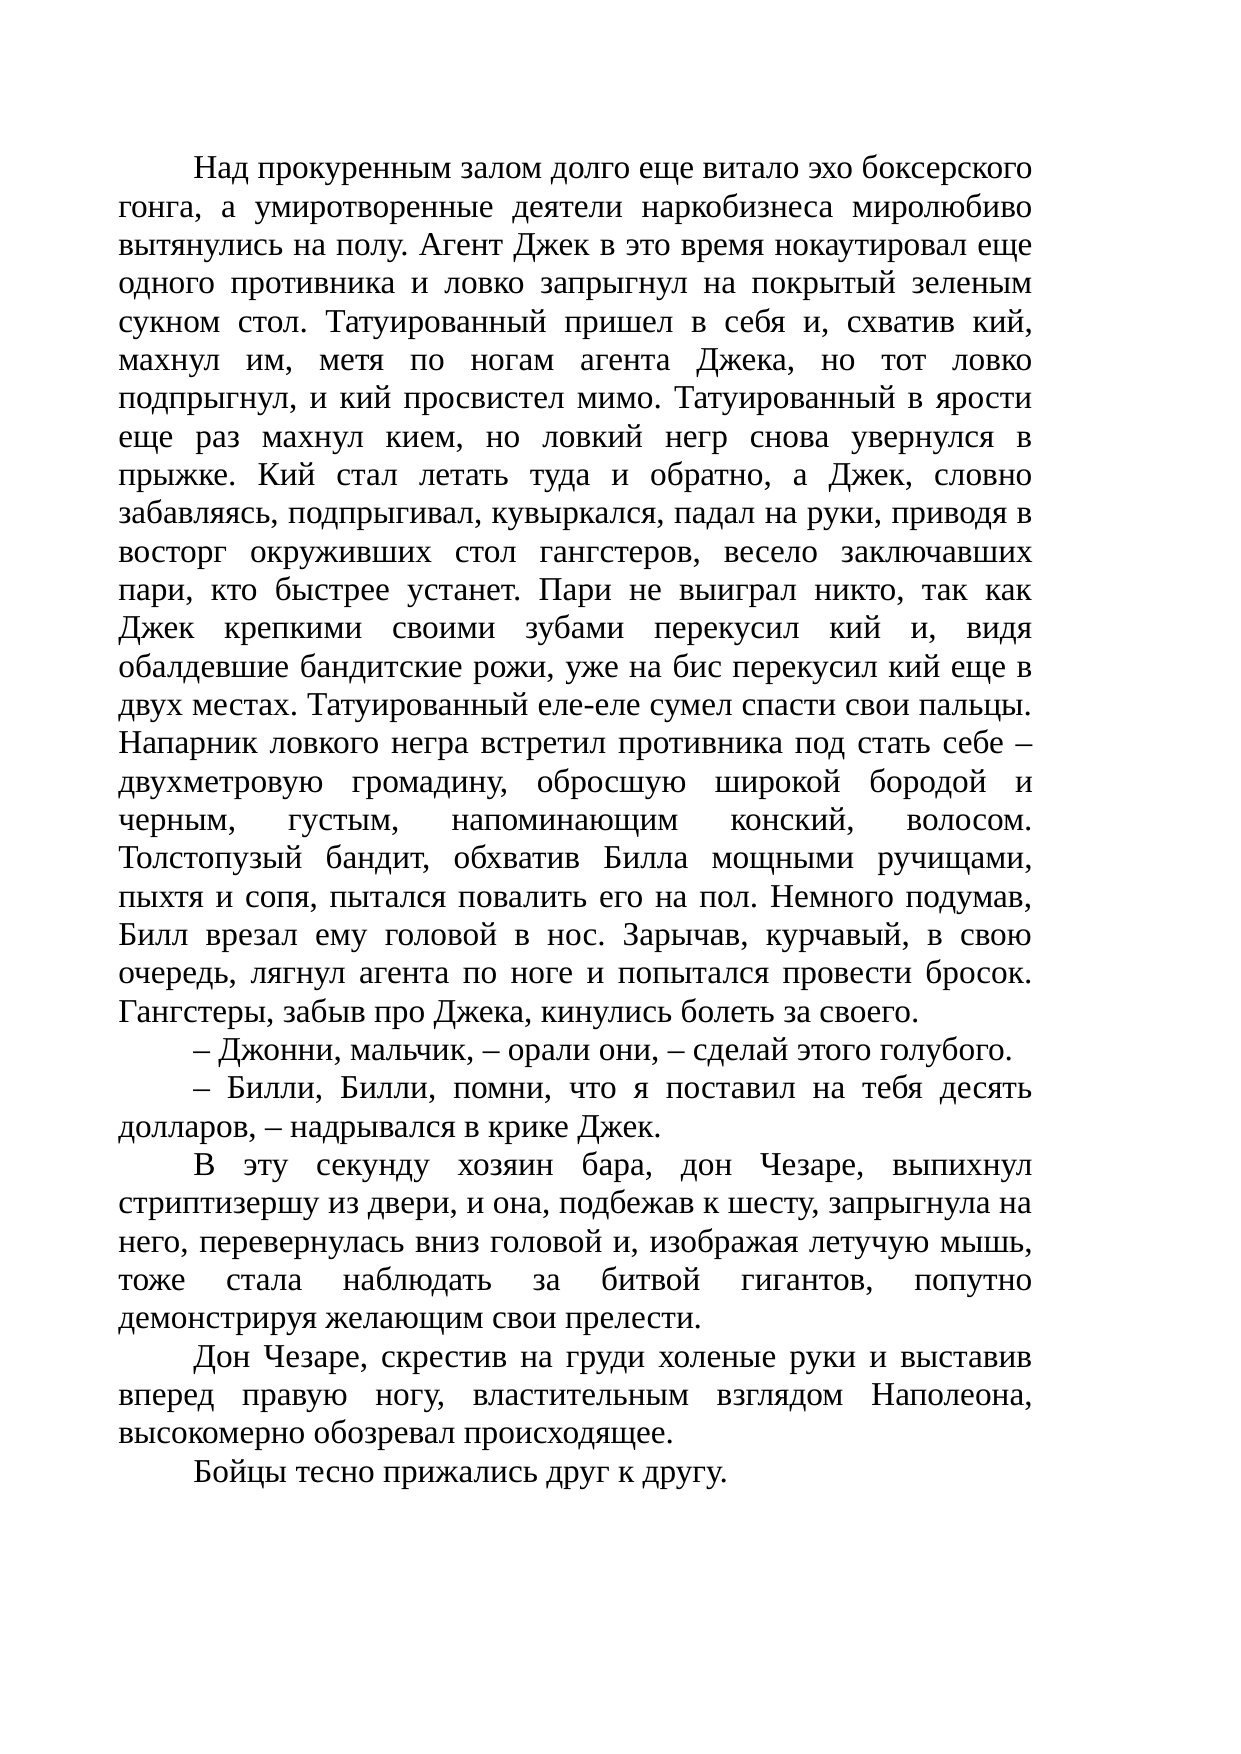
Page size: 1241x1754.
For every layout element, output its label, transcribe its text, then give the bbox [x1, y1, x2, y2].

subtitle – Джонни, мальчик, – орали они, – сделай этого голубого. [118, 1029, 1033, 1068]
subtitle Бойцы тесно прижались друг к другу. [118, 1451, 1033, 1489]
subtitle Дон Чезаре, скрестив на груди холеные руки и выставив вперед правую ногу, властительным взглядом Наполеона, высокомерно обозревал происходящее. [118, 1336, 1033, 1451]
subtitle В эту секунду хозяин бара, дон Чезаре, выпихнул стриптизершу из двери, и она, подбежав к шесту, запрыгнула на него, перевернулась вниз головой и, изображая летучую мышь, тоже стала наблюдать за битвой гигантов, попутно демонстрируя желающим свои прелести. [118, 1144, 1033, 1336]
subtitle – Билли, Билли, помни, что я поставил на тебя десять долларов, – надрывался в крике Джек. [118, 1068, 1033, 1144]
subtitle Над прокуренным залом долго еще витало эхо боксерского гонга, а умиротворенные деятели наркобизнеса миролюбиво вытянулись на полу. Агент Джек в это время нокаутировал еще одного противника и ловко запрыгнул на покрытый зеленым сукном стол. Татуированный пришел в себя и, схватив кий, махнул им, метя по ногам агента Джека, но тот ловко подпрыгнул, и кий просвистел мимо. Татуированный в ярости еще раз махнул кием, но ловкий негр снова увернулся в прыжке. Кий стал летать туда и обратно, а Джек, словно забавляясь, подпрыгивал, кувыркался, падал на руки, приводя в восторг окруживших стол гангстеров, весело заключавших пари, кто быстрее устанет. Пари не выиграл никто, так как Джек крепкими своими зубами перекусил кий и, видя обалдевшие бандитские рожи, уже на бис перекусил кий еще в двух местах. Татуированный еле-еле сумел спасти свои пальцы. Напарник ловкого негра встретил противника под стать себе – двухметровую громадину, обросшую широкой бородой и черным, густым, напоминающим конский, волосом. Толстопузый бандит, обхватив Билла мощными ручищами, пыхтя и сопя, пытался повалить его на пол. Немного подумав, Билл врезал ему головой в нос. Зарычав, курчавый, в свою очередь, лягнул агента по ноге и попытался провести бросок. Гангстеры, забыв про Джека, кинулись болеть за своего. [118, 148, 1033, 1029]
